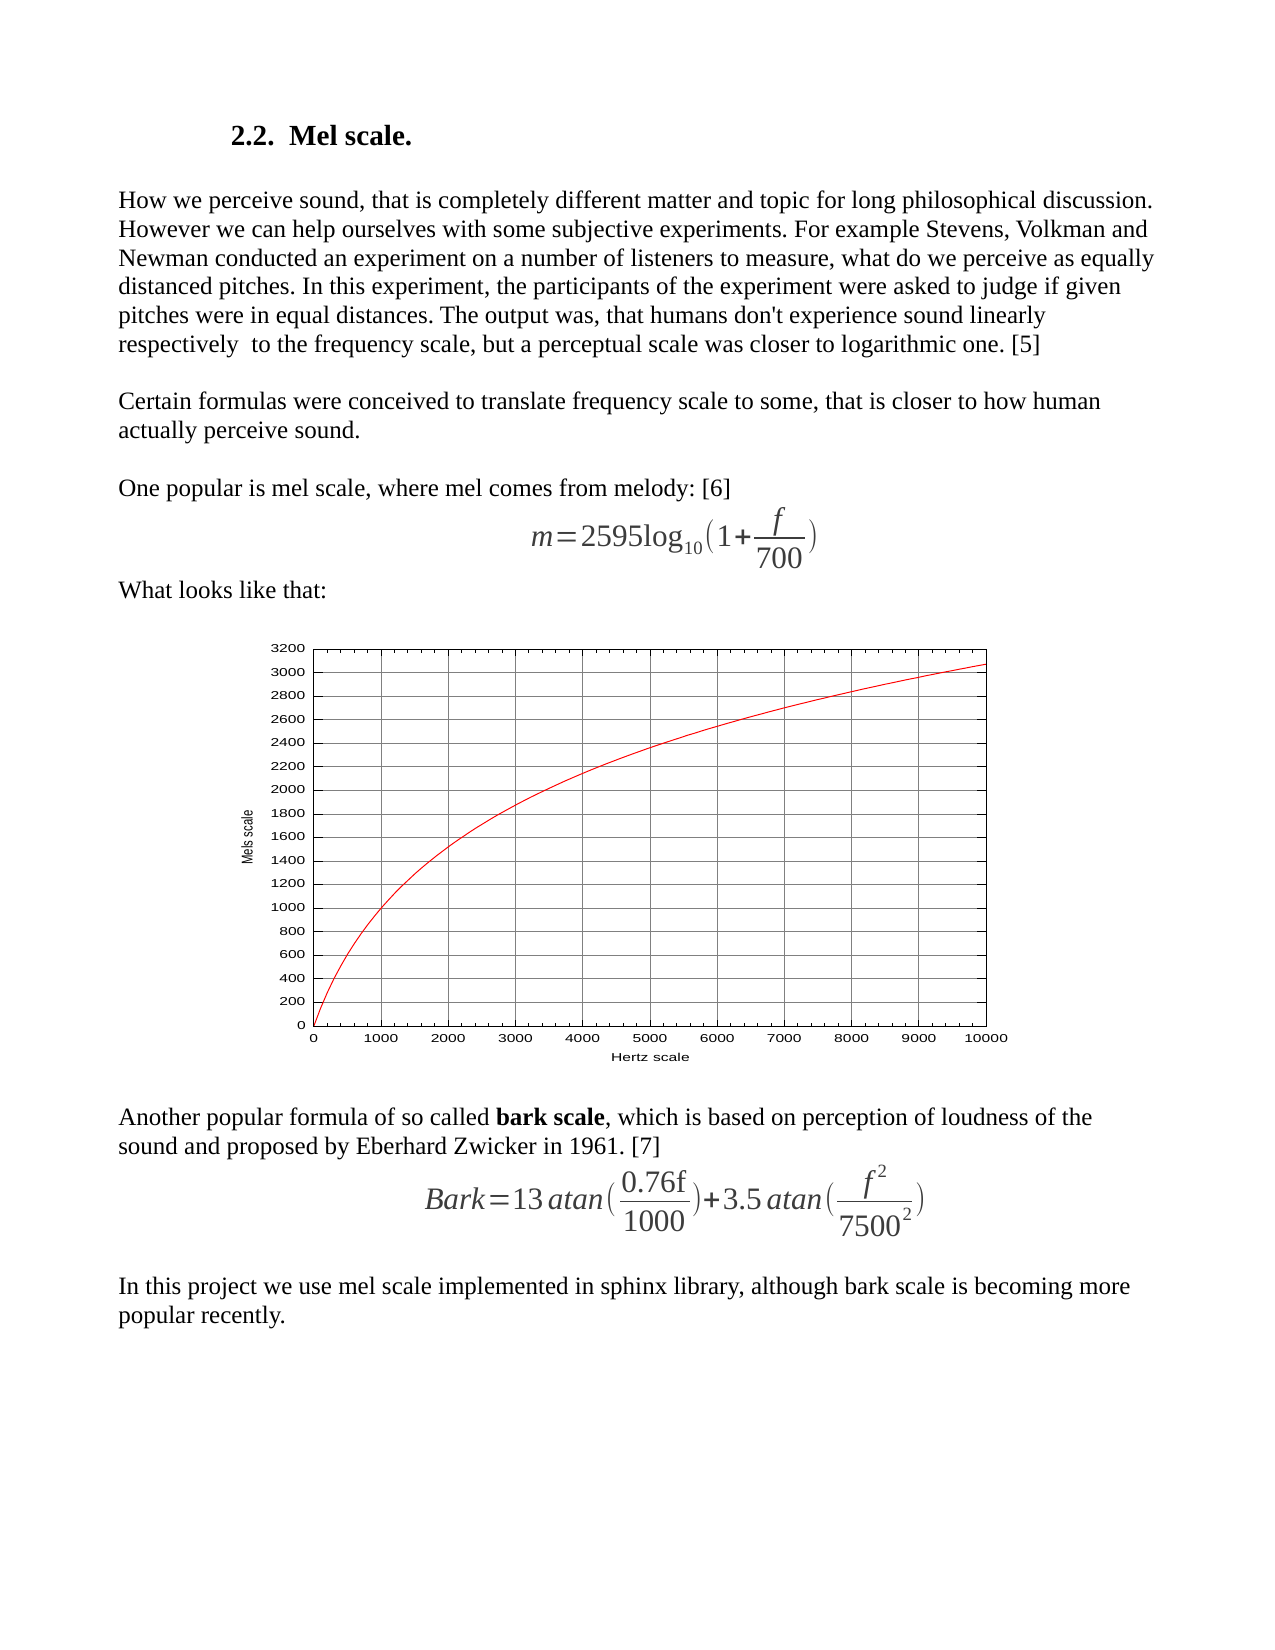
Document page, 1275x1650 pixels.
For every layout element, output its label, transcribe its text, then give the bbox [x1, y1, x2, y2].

text Certain formulas were conceived to translate frequency scale to some, that is closer to how human actually perceive sound. [118, 386, 1157, 444]
list What looks like that: [81, 575, 1157, 604]
list 2.2. Mel scale. [193, 118, 1157, 152]
text How we perceive sound, that is completely different matter and topic for long philosophical discussion. However we can help ourselves with some subjective experiments. For example Stevens, Volkman and Newman conducted an experiment on a number of listeners to measure, what do we perceive as equally distanced pitches. In this experiment, the participants of the experiment were asked to judge if given pitches were in equal distances. The output was, that humans don't experience sound linearly respectively to the frequency scale, but a perceptual scale was closer to logarithmic one. [5] [118, 185, 1157, 358]
text In this project we use mel scale implemented in sphinx library, although bark scale is becoming more popular recently. [118, 1271, 1157, 1329]
text One popular is mel scale, where mel comes from melody: [6] [118, 473, 1157, 501]
text Another popular formula of so called bark scale, which is based on perception of loudness of the sound and proposed by Eberhard Zwicker in 1961. [7] [118, 1102, 1157, 1160]
